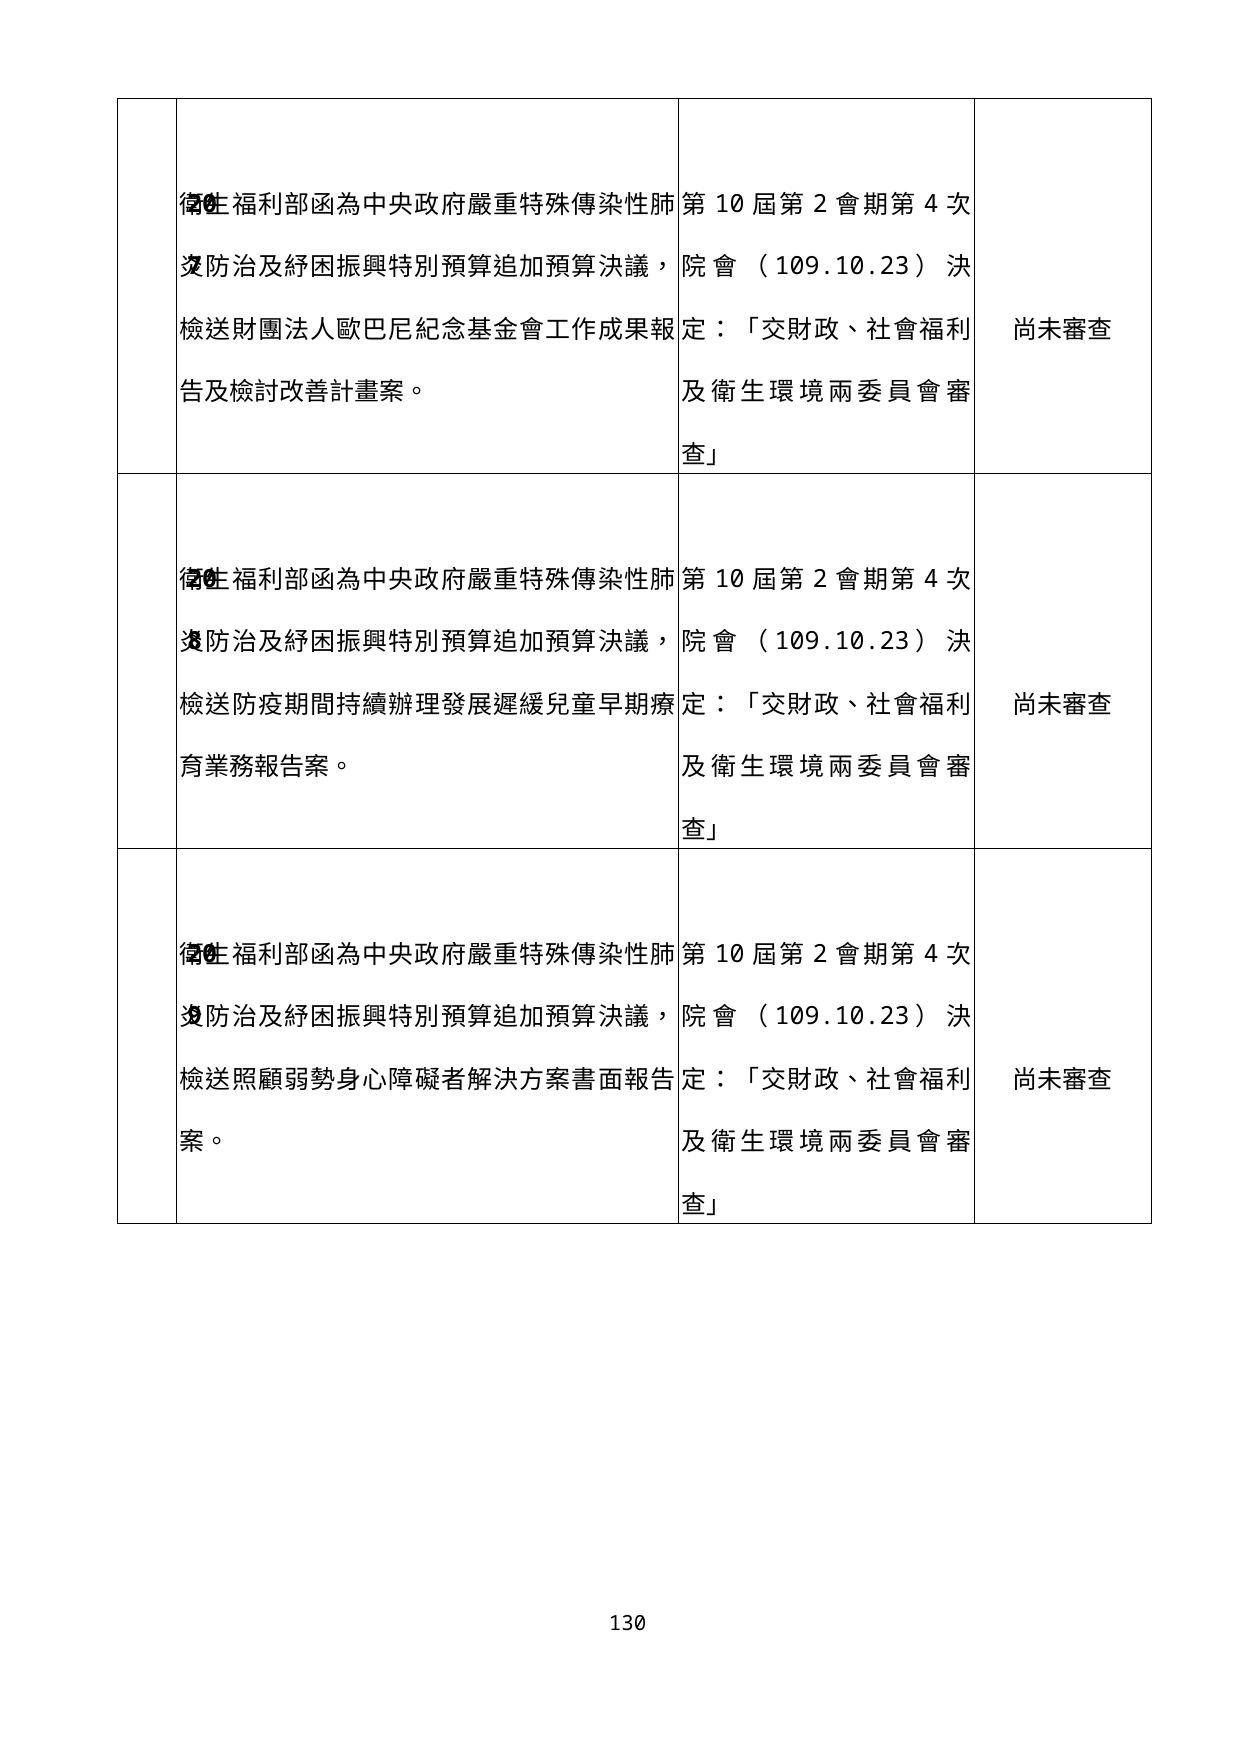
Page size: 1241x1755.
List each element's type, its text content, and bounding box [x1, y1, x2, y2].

table_cell 衛生福利部函為中央政府嚴重特殊傳染性肺炎防治及紓困振興特別預算追加預算決議，檢送財團法人歐巴尼紀念基金會工作成果報告及檢討改善計畫案。 [177, 99, 678, 473]
table_cell 第10屆第2會期第4次院會（109.10.23）決定：「交財政、社會福利及衛生環境兩委員會審查」 [679, 474, 974, 848]
table_cell 尚未審查 [975, 474, 1151, 848]
table_cell 尚未審查 [975, 849, 1151, 1223]
table_cell 尚未審查 [975, 99, 1151, 473]
table_cell [118, 474, 176, 848]
table_cell [118, 99, 176, 473]
table_cell [118, 849, 176, 1223]
table_cell 第10屆第2會期第4次院會（109.10.23）決定：「交財政、社會福利及衛生環境兩委員會審查」 [679, 849, 974, 1223]
table_cell 衛生福利部函為中央政府嚴重特殊傳染性肺炎防治及紓困振興特別預算追加預算決議，檢送照顧弱勢身心障礙者解決方案書面報告案。 [177, 849, 678, 1223]
table_cell 衛生福利部函為中央政府嚴重特殊傳染性肺炎防治及紓困振興特別預算追加預算決議，檢送防疫期間持續辦理發展遲緩兒童早期療育業務報告案。 [177, 474, 678, 848]
table_cell 第10屆第2會期第4次院會（109.10.23）決定：「交財政、社會福利及衛生環境兩委員會審查」 [679, 99, 974, 473]
